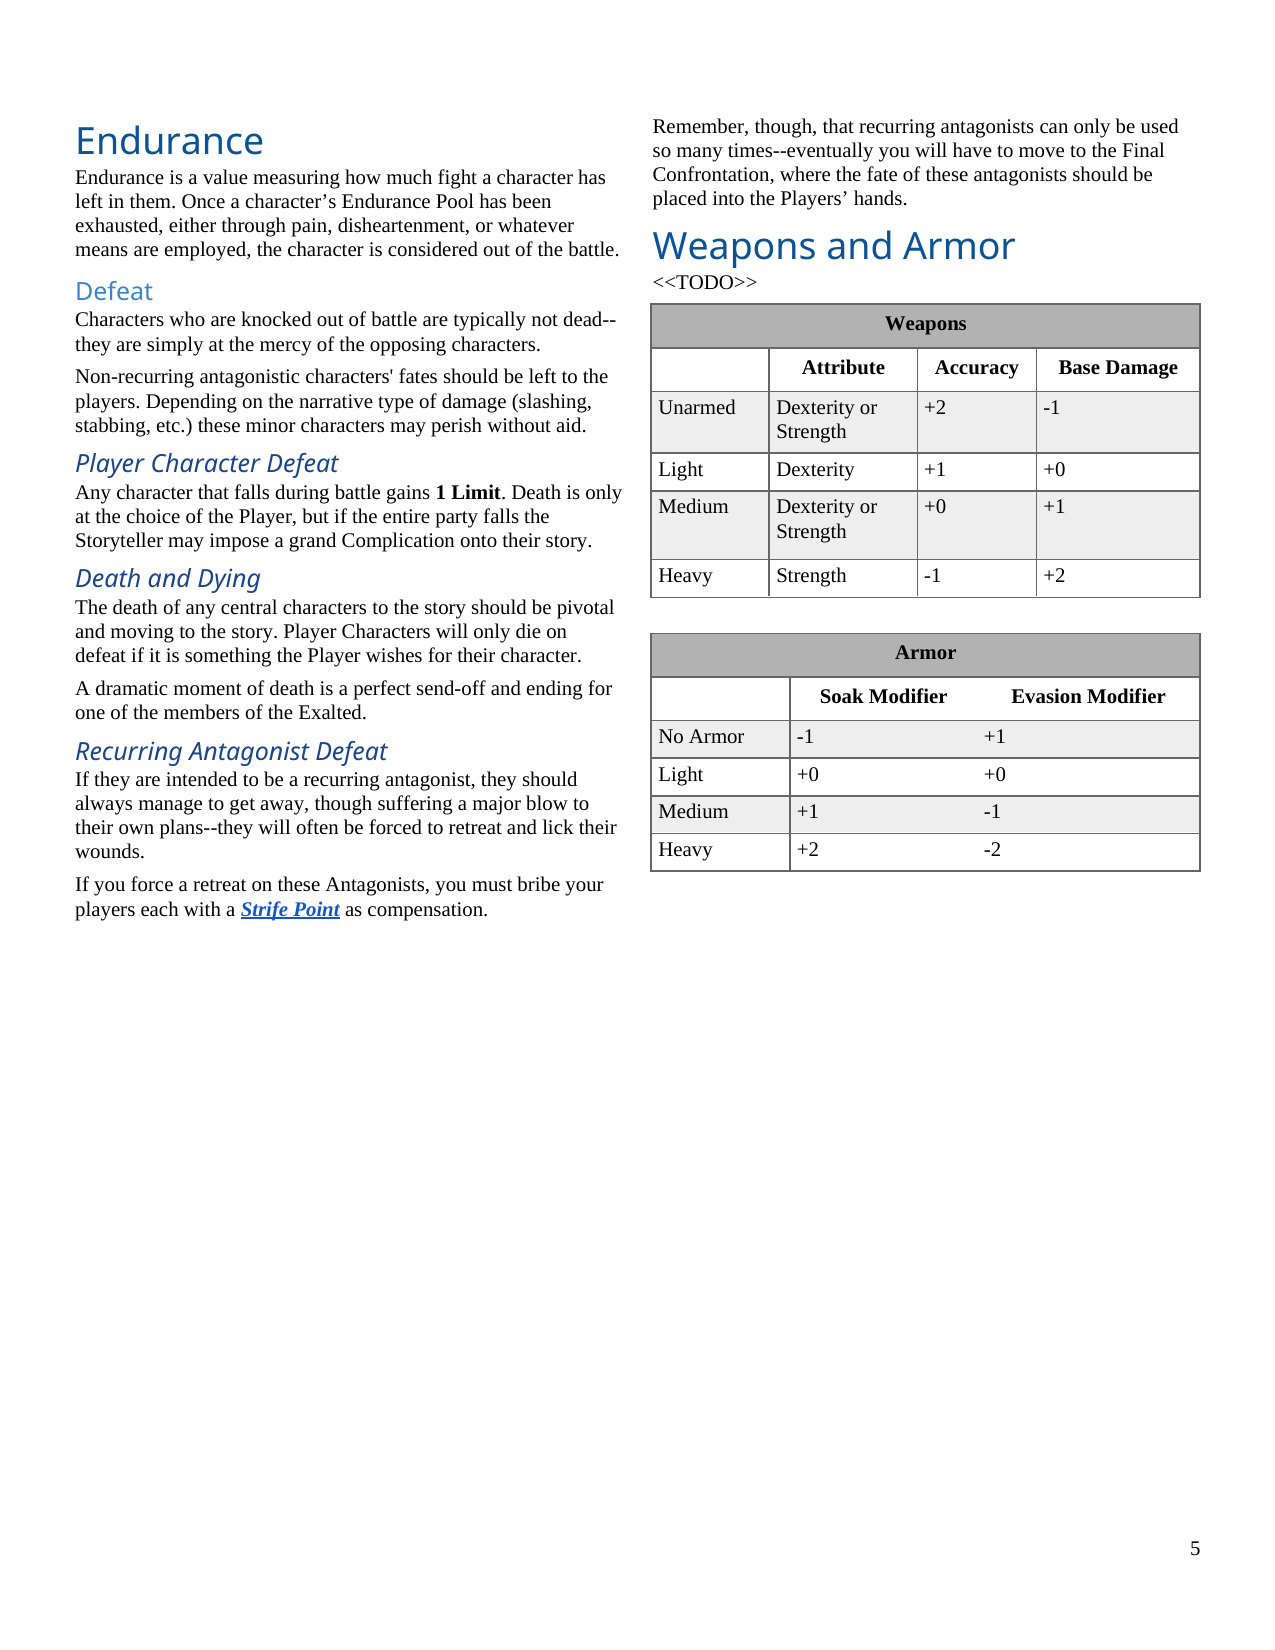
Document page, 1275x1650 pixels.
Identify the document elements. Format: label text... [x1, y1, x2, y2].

text The death of any central characters to the story should be pivotal and moving to the story. Player Characters will only die on defeat if it is something the Player wishes for their character. [75, 595, 622, 667]
table_cell +2 [918, 392, 1036, 452]
table_cell +1 [1037, 492, 1199, 559]
text If you force a retreat on these Antagonists, you must bribe your players each with a Strife Point as compensation. [75, 872, 622, 921]
table_cell +0 [977, 759, 1199, 795]
table_cell Dexterity [770, 454, 917, 490]
table_cell -1 [977, 797, 1199, 832]
text Any character that falls during battle gains 1 Limit. Death is only at the choice of the Player, but if the entire party falls the Storyteller may impose a grand Complication onto their story. [75, 480, 622, 552]
table_cell -1 [791, 721, 977, 757]
text Non-recurring antagonistic characters' fates should be left to the players. Depending on the narrative type of damage (slashing, stabbing, etc.) these minor characters may perish without aid. [75, 364, 622, 437]
table_cell Medium [652, 492, 768, 559]
text Endurance is a value measuring how much fight a character has left in them. Once a character’s Endurance Pool has been exhausted, either through pain, disheartenment, or whatever means are employed, the character is considered out of the battle. [75, 165, 622, 261]
subtitle Endurance [75, 114, 622, 165]
table_cell +2 [791, 834, 977, 870]
subtitle Recurring Antagonist Defeat [75, 733, 622, 767]
table_header Armor [652, 634, 1199, 676]
text <<TODO>> [652, 270, 1200, 294]
table_cell +0 [918, 492, 1036, 559]
table_cell Unarmed [652, 392, 768, 452]
table_cell No Armor [652, 721, 789, 757]
table_cell -2 [977, 834, 1199, 870]
table_header Weapons [652, 305, 1199, 347]
table_cell Evasion Modifier [977, 678, 1199, 720]
table_cell +0 [1037, 454, 1199, 490]
table_cell Light [652, 759, 789, 795]
table_cell Light [652, 454, 768, 490]
table_cell +0 [791, 759, 977, 795]
table_cell Heavy [652, 834, 789, 870]
table_cell Medium [652, 797, 789, 832]
text If they are intended to be a recurring antagonist, they should always manage to get away, though suffering a major blow to their own plans--they will often be forced to retreat and lick their wounds. [75, 767, 622, 863]
table_cell +1 [791, 797, 977, 832]
table_cell Accuracy [918, 349, 1036, 391]
table_cell Dexterity or Strength [770, 392, 917, 452]
table_cell +1 [977, 721, 1199, 757]
table_cell Strength [770, 560, 917, 596]
table_cell [652, 678, 789, 720]
subtitle Defeat [75, 273, 622, 307]
text A dramatic moment of death is a perfect send-off and ending for one of the members of the Exalted. [75, 676, 622, 724]
table_cell Base Damage [1037, 349, 1199, 391]
table_cell Attribute [770, 349, 917, 391]
table_cell -1 [1037, 392, 1199, 452]
table_cell Heavy [652, 560, 768, 596]
table_cell -1 [918, 560, 1036, 596]
text Characters who are knocked out of battle are typically not dead--they are simply at the mercy of the opposing characters. [75, 307, 622, 356]
subtitle Death and Dying [75, 561, 622, 595]
text Remember, though, that recurring antagonists can only be used so many times--eventually you will have to move to the Final Confrontation, where the fate of these antagonists should be placed into the Players’ hands. [652, 114, 1200, 210]
table_cell +2 [1037, 560, 1199, 596]
subtitle Weapons and Armor [652, 219, 1200, 270]
table_cell Dexterity or Strength [770, 492, 917, 559]
table_cell [652, 349, 768, 391]
table_cell +1 [918, 454, 1036, 490]
table_cell Soak Modifier [791, 678, 977, 720]
subtitle Player Character Defeat [75, 446, 622, 480]
